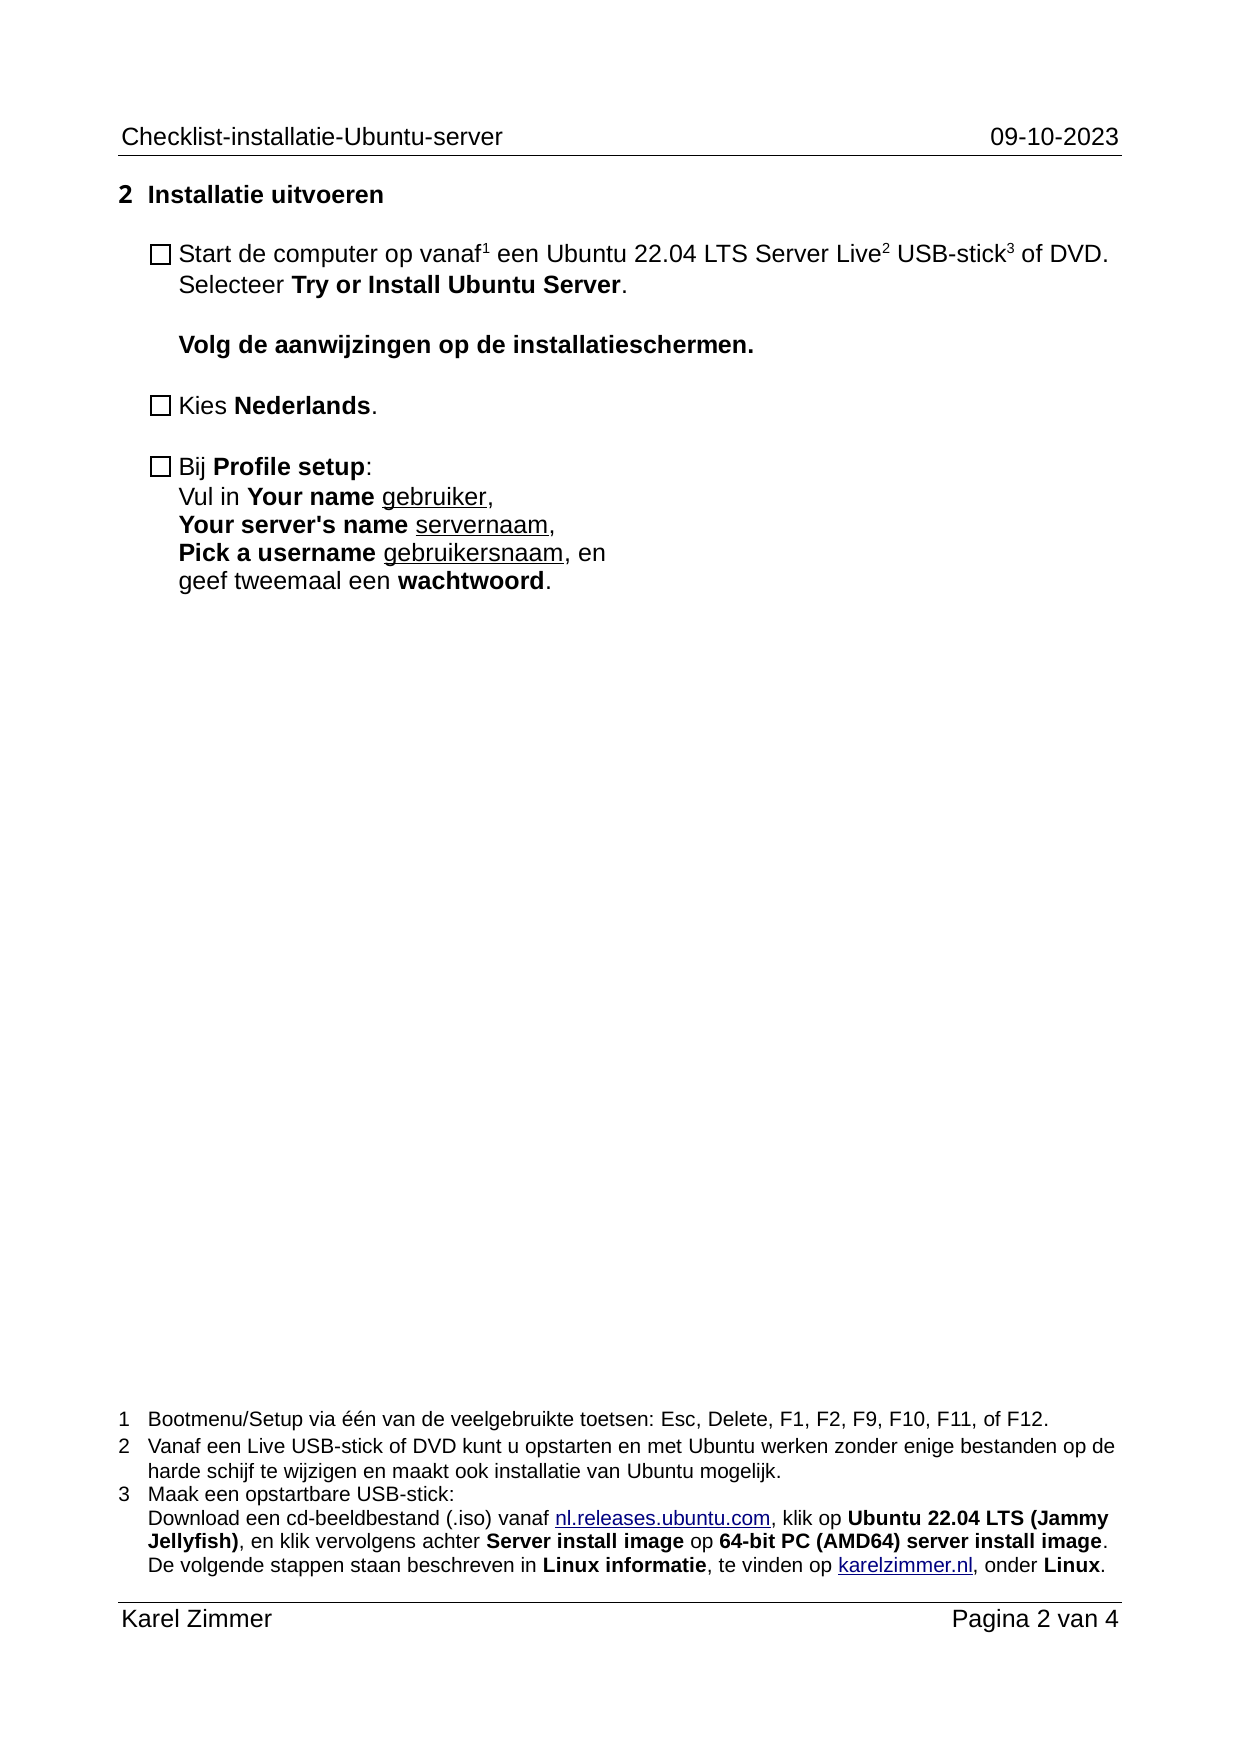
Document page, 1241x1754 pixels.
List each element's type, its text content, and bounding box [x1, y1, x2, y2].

table_cell [177, 360, 1122, 391]
table_cell [118, 300, 142, 330]
list Installatie uitvoeren [118, 177, 1122, 211]
table_cell [118, 360, 142, 391]
table_cell [142, 451, 177, 482]
table_cell Kies Nederlands. [177, 391, 1122, 421]
table_cell [142, 330, 177, 360]
table_cell Selecteer Try or Install Ubuntu Server. [177, 269, 1122, 300]
table_cell [142, 269, 177, 300]
table_cell [118, 451, 142, 482]
table_header Start de computer op vanaf een Ubuntu 22.04 LTS Server Live USB-stick of DVD. [177, 239, 1122, 269]
table_cell [118, 421, 142, 451]
table_cell [142, 300, 177, 330]
table_cell [118, 269, 142, 300]
table_header [118, 239, 142, 269]
table_cell [118, 482, 142, 596]
table_cell Vul in Your name gebruiker, Your server's name servernaam, Pick a username gebruikersnaam, en geef tweemaal een wachtwoord. [177, 482, 1122, 596]
table_cell [118, 330, 142, 360]
table_cell [142, 482, 177, 596]
table_cell [177, 300, 1122, 330]
table_cell [118, 391, 142, 421]
table_cell [142, 360, 177, 391]
table_cell [142, 421, 177, 451]
table_cell [142, 391, 177, 421]
table_cell [177, 421, 1122, 451]
table_header [142, 239, 177, 269]
table_cell Volg de aanwijzingen op de installatieschermen. [177, 330, 1122, 360]
table_cell Bij Profile setup: [177, 451, 1122, 482]
